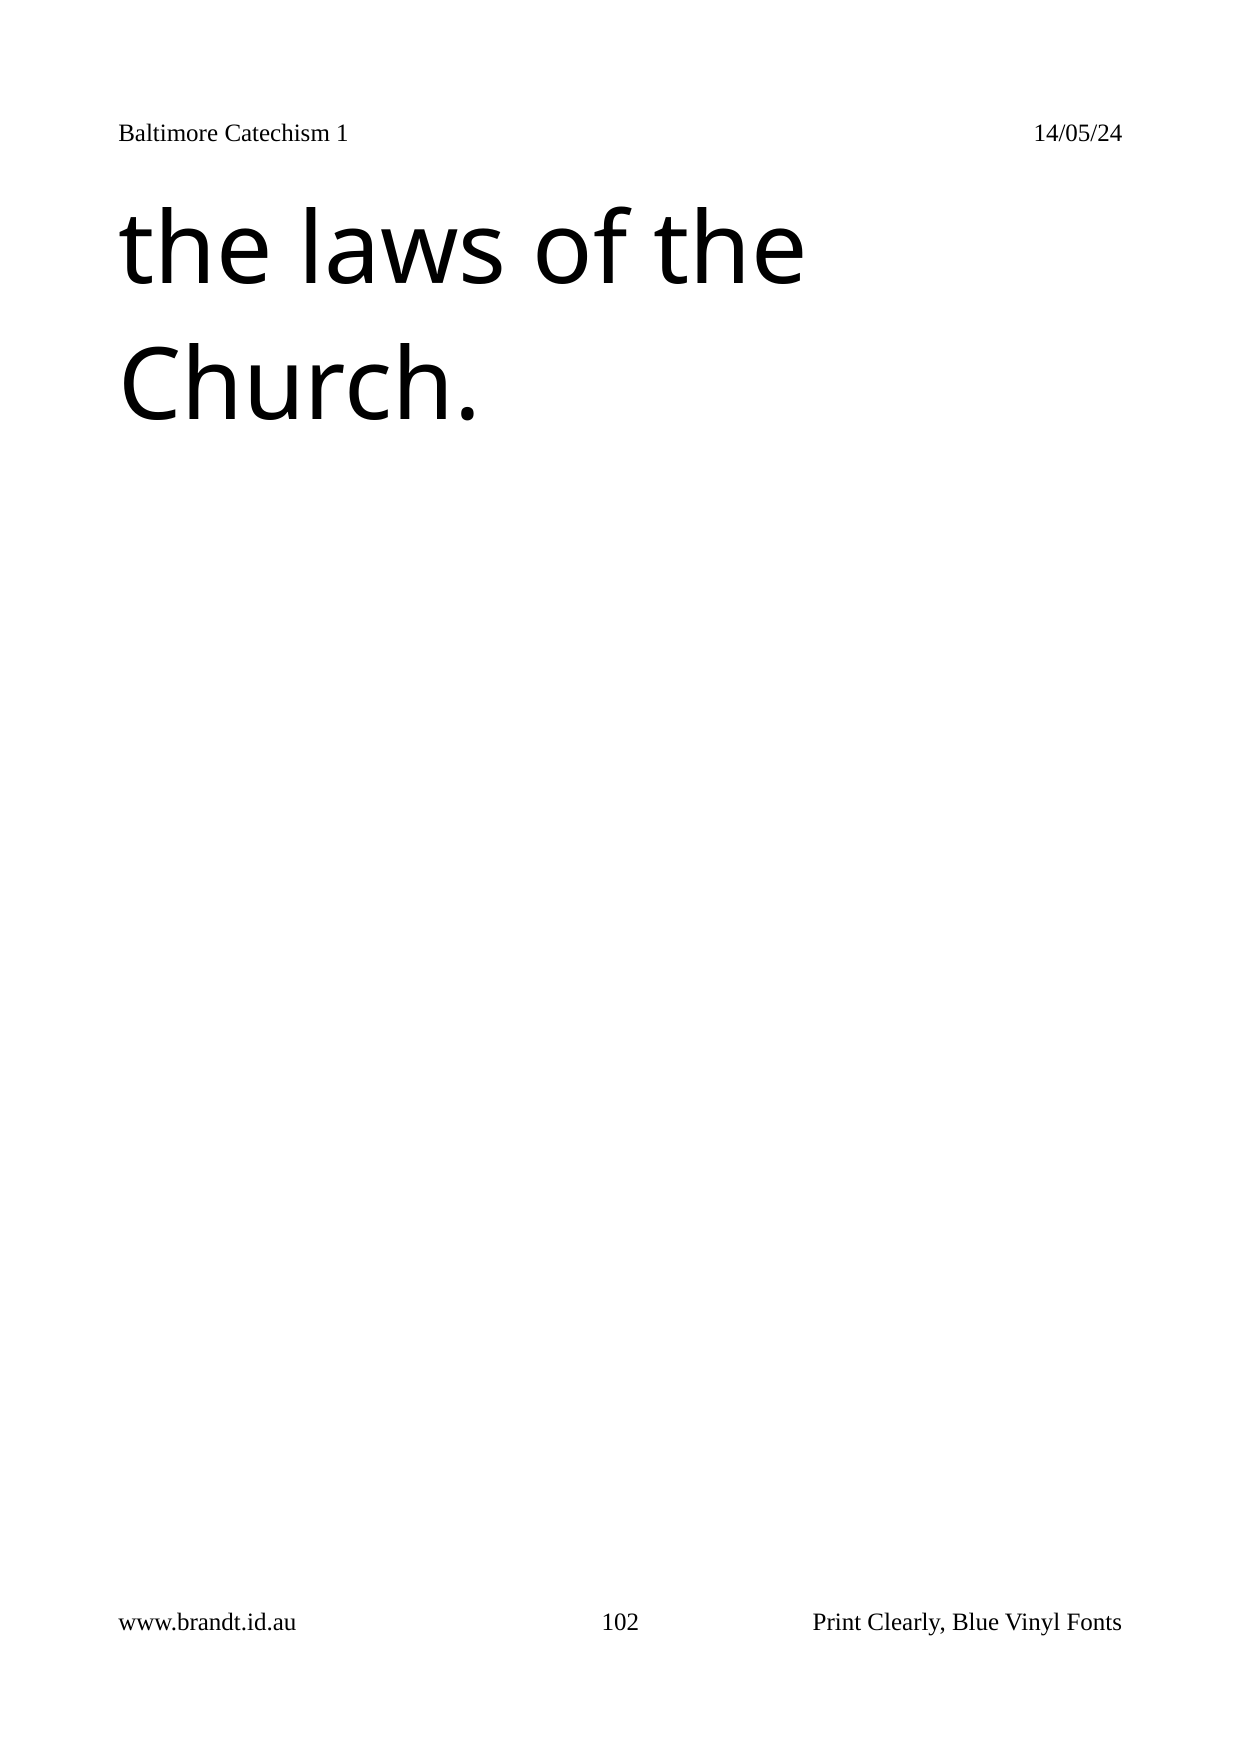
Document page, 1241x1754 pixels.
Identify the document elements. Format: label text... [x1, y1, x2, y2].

text the laws of the Church. [118, 176, 1122, 449]
